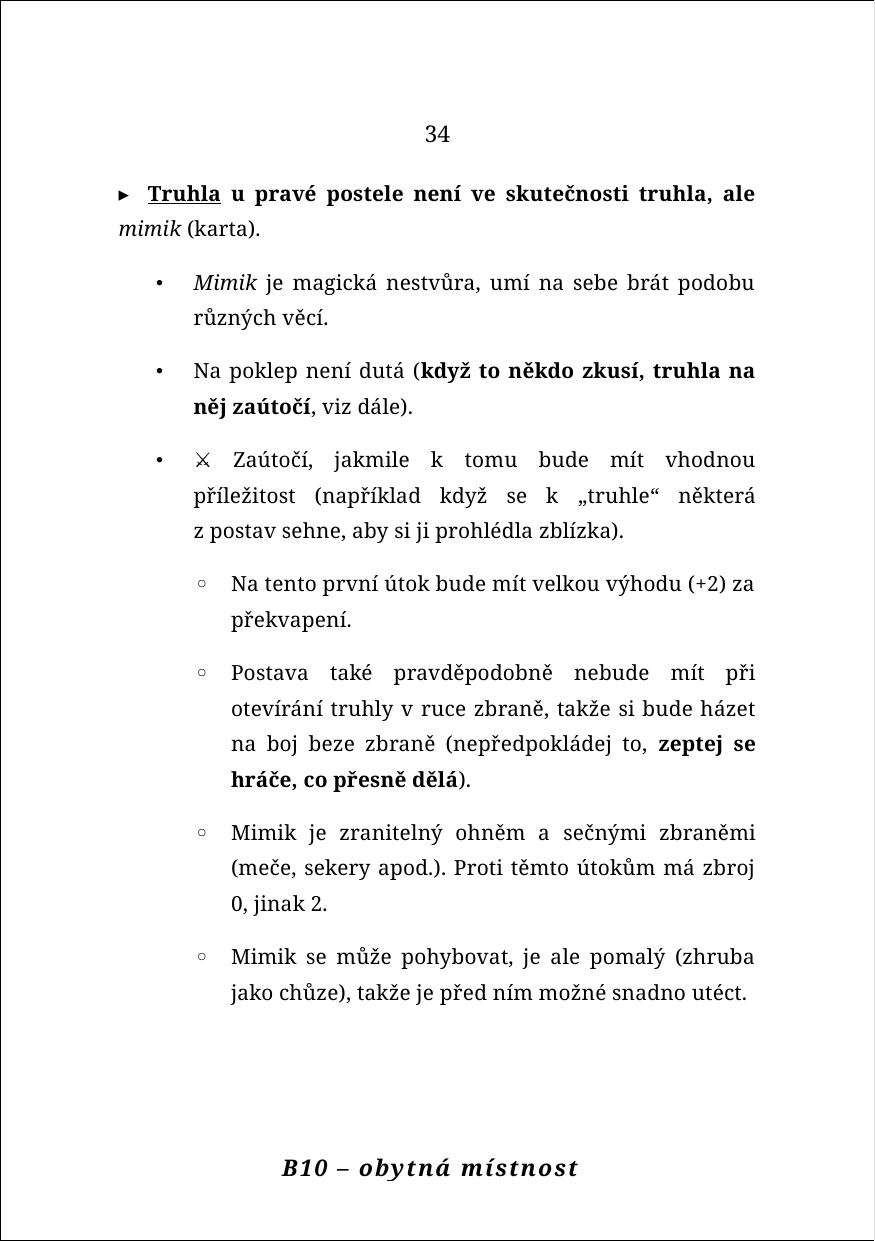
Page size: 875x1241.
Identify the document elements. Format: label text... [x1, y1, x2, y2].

list Mimik je zranitelný ohněm a⁠ sečnými zbraněmi (meče, sekery apod.). Proti těmto útokům má zbroj 0, jinak 2. [193, 818, 756, 917]
list ⚔ Zaútočí, jakmile k⁠ tomu bude mít vhodnou příležitost (například když se k⁠ „truhle“ některá z⁠ postav sehne, aby si ji prohlédla zblízka). [156, 445, 756, 545]
list Na poklep není dutá (když to někdo zkusí, truhla na něj zaútočí, viz dále). [156, 356, 756, 420]
list Mimik se může pohybovat, je ale pomalý (zhruba jako chůze), takže je před ním možné snadno utéct. [193, 942, 756, 1006]
list Mimik je magická nestvůra, umí na sebe brát podobu různých věcí. [156, 268, 756, 332]
text ▸ Truhla u⁠ pravé postele není ve skutečnosti truhla, ale mimik (karta). [118, 179, 756, 243]
list Na tento první útok bude mít velkou výhodu (+2) za překvapení. [193, 569, 756, 633]
list Postava také pravděpodobně nebude mít při otevírání truhly v⁠ ruce zbraně, takže si bude házet na boj beze zbraně (nepředpokládej to, zeptej se hráče, co přesně dělá). [193, 658, 756, 793]
